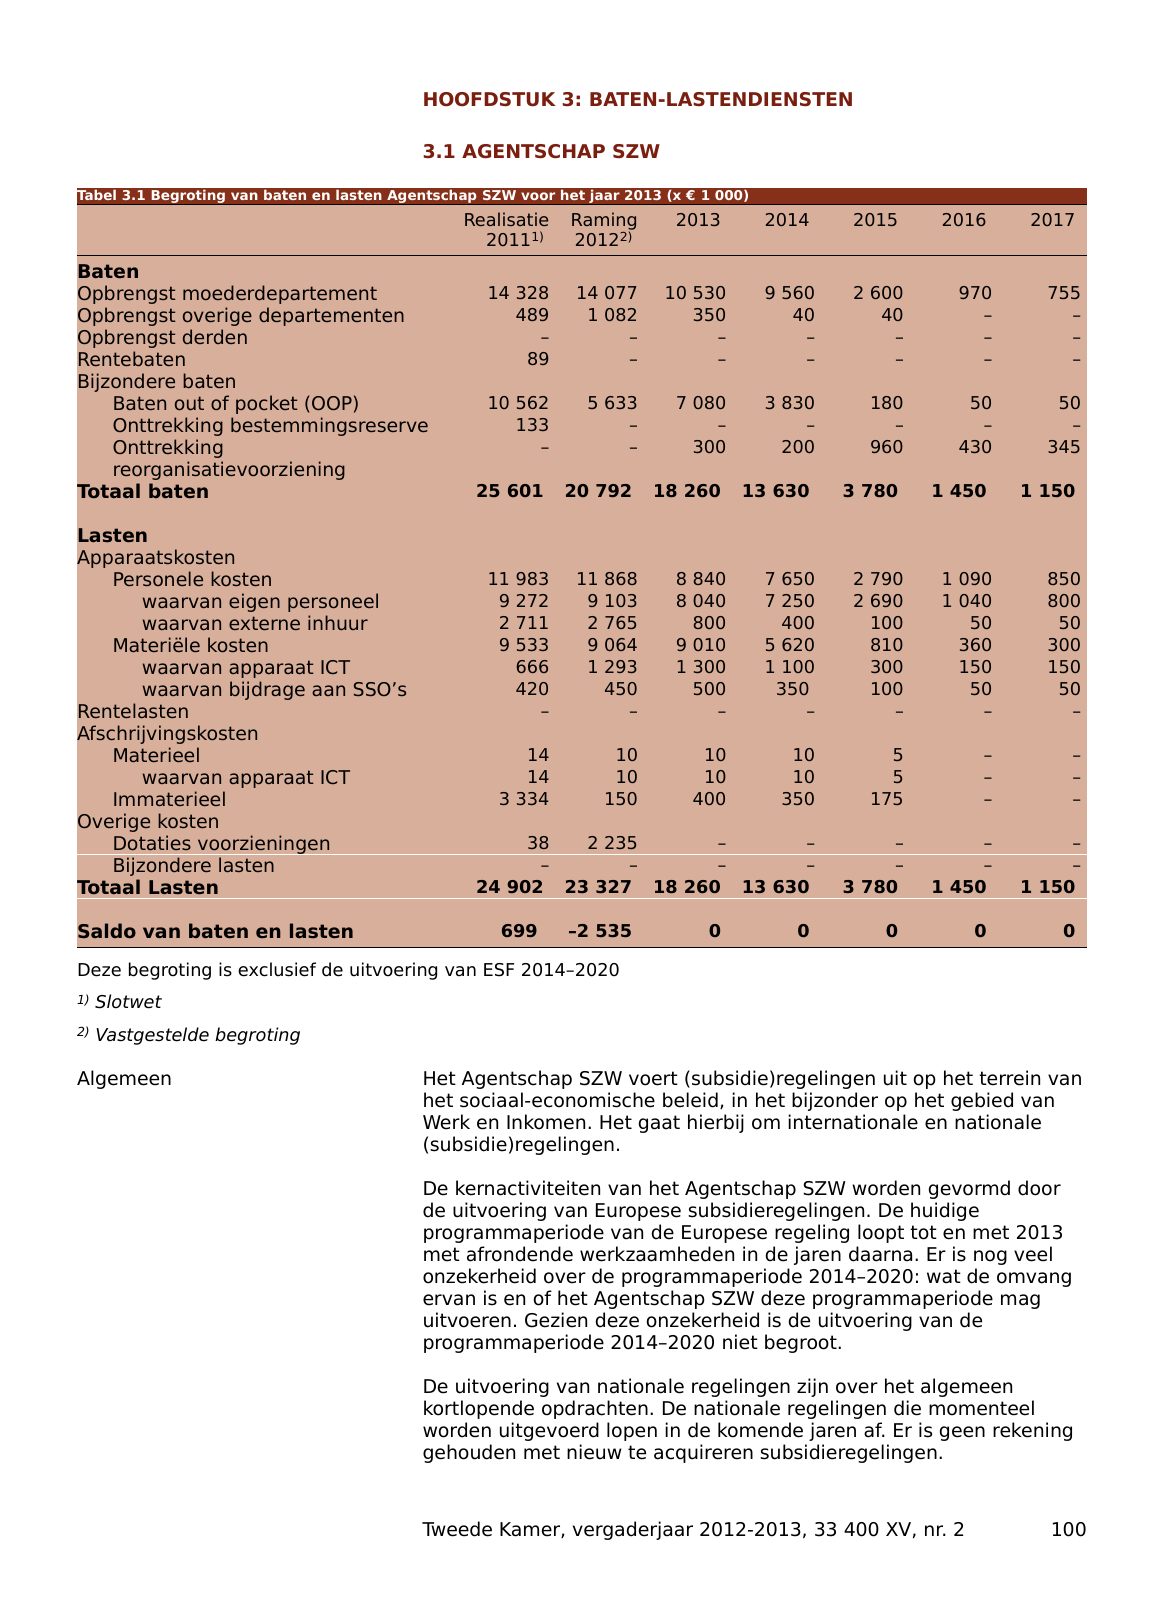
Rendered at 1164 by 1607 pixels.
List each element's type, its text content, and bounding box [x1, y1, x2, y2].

table_cell 150 [909, 657, 998, 679]
table_cell – [909, 415, 998, 437]
table_cell Dotaties voorzieningen [106, 833, 449, 854]
table_cell 2 690 [821, 591, 909, 613]
table_cell [106, 613, 136, 635]
table_cell –2 535 [555, 921, 644, 947]
table_cell [77, 393, 106, 415]
table_cell 50 [909, 613, 998, 635]
table_cell [909, 547, 998, 569]
table_cell – [821, 855, 909, 877]
table_cell 400 [732, 613, 821, 635]
table_cell [77, 613, 106, 635]
table_cell – [909, 327, 998, 349]
table_cell [909, 371, 998, 393]
table_cell 2014 [732, 205, 821, 255]
table_cell 5 [821, 745, 909, 767]
table_cell [136, 205, 449, 255]
table_cell [449, 256, 555, 283]
table_cell Bijzondere lasten [106, 855, 449, 877]
table_cell [909, 899, 998, 921]
table_cell [106, 899, 136, 921]
table_cell Opbrengst moederdepartement [77, 283, 449, 305]
table_cell [77, 415, 106, 437]
table_cell 7 080 [644, 393, 732, 415]
table_cell [732, 899, 821, 921]
subtitle HOOFDSTUK 3: BATEN-LASTENDIENSTEN [422, 89, 1087, 111]
table_cell 200 [732, 437, 821, 481]
table_cell [136, 503, 449, 525]
table_cell [821, 723, 909, 745]
table_cell – [909, 745, 998, 767]
table_cell – [644, 855, 732, 877]
table_cell [77, 635, 106, 657]
table_cell 3 334 [449, 789, 555, 811]
table_cell [106, 679, 136, 701]
table_cell [998, 503, 1087, 525]
table_cell 9 010 [644, 635, 732, 657]
table_cell 2 790 [821, 569, 909, 591]
table_cell 2 600 [821, 283, 909, 305]
table_cell Opbrengst derden [77, 327, 449, 349]
table_cell [998, 811, 1087, 833]
table_cell 5 [821, 767, 909, 789]
table_cell [732, 256, 821, 283]
table_cell 10 [732, 745, 821, 767]
table_cell [449, 371, 555, 393]
text De uitvoering van nationale regelingen zijn over het algemeen kortlopende opdrachten. De nationale regelingen die momenteel worden uitgevoerd lopen in de komende jaren af. Er is geen rekening gehouden met nieuw te acquireren subsidieregelingen. [422, 1376, 1087, 1464]
table_cell – [909, 305, 998, 327]
table_cell 9 272 [449, 591, 555, 613]
table_cell 2013 [644, 205, 732, 255]
table_cell [998, 256, 1087, 283]
table_cell [106, 205, 136, 255]
table_cell Saldo van baten en lasten [77, 921, 449, 947]
table_cell Immaterieel [106, 789, 449, 811]
table_cell [644, 547, 732, 569]
table_cell 50 [998, 613, 1087, 635]
table_cell 14 [449, 745, 555, 767]
table_cell waarvan apparaat ICT [136, 657, 449, 679]
table_cell 0 [732, 921, 821, 947]
table_cell – [909, 833, 998, 854]
table_cell 24 902 [449, 877, 555, 898]
table_cell [106, 657, 136, 679]
table_cell 1 300 [644, 657, 732, 679]
table_cell 14 077 [555, 283, 644, 305]
table_cell [449, 547, 555, 569]
table_cell waarvan externe inhuur [136, 613, 449, 635]
table_cell 23 327 [555, 877, 644, 898]
table_cell 150 [998, 657, 1087, 679]
table_cell – [449, 701, 555, 723]
table_cell 10 [644, 745, 732, 767]
table_cell – [909, 349, 998, 371]
table_cell [821, 371, 909, 393]
table_cell 14 [449, 767, 555, 789]
table_cell waarvan eigen personeel [136, 591, 449, 613]
table_cell 0 [909, 921, 998, 947]
table_cell [555, 371, 644, 393]
table_cell 1 100 [732, 657, 821, 679]
table_cell Rentelasten [77, 701, 449, 723]
table_cell [449, 525, 555, 547]
table_cell 133 [449, 415, 555, 437]
table_cell 10 530 [644, 283, 732, 305]
table_cell [555, 811, 644, 833]
table_cell 25 601 [449, 481, 555, 503]
table_cell 13 630 [732, 877, 821, 898]
table_cell [77, 657, 106, 679]
table_cell – [555, 701, 644, 723]
table_cell [909, 256, 998, 283]
text Het Agentschap SZW voert (subsidie)regelingen uit op het terrein van het sociaal-economische beleid, in het bijzonder op het gebied van Werk en Inkomen. Het gaat hierbij om internationale en nationale (subsidie)regelingen. [422, 1068, 1087, 1156]
table_cell – [644, 415, 732, 437]
table_cell [555, 723, 644, 745]
table_cell [732, 525, 821, 547]
table_cell – [644, 701, 732, 723]
table_cell – [449, 327, 555, 349]
table_cell 18 260 [644, 481, 732, 503]
table_cell [998, 899, 1087, 921]
table_cell Totaal Lasten [77, 877, 449, 898]
table_cell waarvan apparaat ICT [136, 767, 449, 789]
table_cell [821, 525, 909, 547]
table_cell 8 040 [644, 591, 732, 613]
table_cell 11 983 [449, 569, 555, 591]
table_cell 2017 [998, 205, 1087, 255]
table_cell [136, 899, 449, 921]
table_cell [555, 256, 644, 283]
table_cell 40 [821, 305, 909, 327]
table_cell 1 450 [909, 481, 998, 503]
table_cell – [998, 701, 1087, 723]
text De kernactiviteiten van het Agentschap SZW worden gevormd door de uitvoering van Europese subsidieregelingen. De huidige programmaperiode van de Europese regeling loopt tot en met 2013 met afrondende werkzaamheden in de jaren daarna. Er is nog veel onzekerheid over de programmaperiode 2014–2020: wat de omvang ervan is en of het Agentschap SZW deze programmaperiode mag uitvoeren. Gezien deze onzekerheid is de uitvoering van de programmaperiode 2014–2020 niet begroot. [422, 1178, 1087, 1353]
table_cell Afschrijvingskosten [77, 723, 449, 745]
table_cell – [909, 855, 998, 877]
table_cell [555, 503, 644, 525]
table_cell 13 630 [732, 481, 821, 503]
table_cell Realisatie 20111) [449, 205, 555, 255]
table_cell [77, 899, 106, 921]
table_cell 89 [449, 349, 555, 371]
table_cell 300 [998, 635, 1087, 657]
table_cell Materieel [106, 745, 449, 767]
table_cell 960 [821, 437, 909, 481]
table_cell – [998, 415, 1087, 437]
table_cell – [909, 701, 998, 723]
table_cell 11 868 [555, 569, 644, 591]
table_cell [77, 503, 106, 525]
table_cell [909, 525, 998, 547]
table_cell – [998, 327, 1087, 349]
table_cell [998, 371, 1087, 393]
table_cell 3 830 [732, 393, 821, 415]
table_cell 360 [909, 635, 998, 657]
table_cell waarvan bijdrage aan SSO’s [136, 679, 449, 701]
table_cell 850 [998, 569, 1087, 591]
table_cell – [998, 767, 1087, 789]
table_cell 180 [821, 393, 909, 415]
table_cell 970 [909, 283, 998, 305]
table_cell – [909, 789, 998, 811]
table_cell 50 [998, 393, 1087, 415]
table_cell [821, 547, 909, 569]
table_cell – [998, 305, 1087, 327]
table_cell [77, 205, 106, 255]
table_cell 1 090 [909, 569, 998, 591]
table_cell – [998, 349, 1087, 371]
table_cell 9 064 [555, 635, 644, 657]
table_cell 1 040 [909, 591, 998, 613]
table_cell 14 328 [449, 283, 555, 305]
table_cell 10 [555, 745, 644, 767]
table_cell [909, 503, 998, 525]
table_cell [732, 547, 821, 569]
table_cell 1 150 [998, 877, 1087, 898]
table_cell [644, 525, 732, 547]
table_cell – [555, 855, 644, 877]
table_cell [644, 899, 732, 921]
table_cell [77, 767, 106, 789]
table_cell Raming 20122) [555, 205, 644, 255]
table_cell Opbrengst overige departementen [77, 305, 449, 327]
table_cell Baten out of pocket (OOP) [106, 393, 449, 415]
table_cell 100 [821, 613, 909, 635]
table_cell – [555, 415, 644, 437]
table_cell [77, 437, 106, 481]
table_cell [821, 811, 909, 833]
table_cell 20 792 [555, 481, 644, 503]
subtitle 3.1 AGENTSCHAP SZW [422, 141, 1087, 163]
table_cell 8 840 [644, 569, 732, 591]
table_cell Bijzondere baten [77, 371, 449, 393]
table_cell 9 560 [732, 283, 821, 305]
table_cell [106, 591, 136, 613]
table_cell Deze begroting is exclusief de uitvoering van ESF 2014–2020 1) Slotwet 2) Vastgestelde begroting [77, 948, 1087, 1045]
table_cell [449, 899, 555, 921]
table_cell 800 [998, 591, 1087, 613]
table_cell – [732, 855, 821, 877]
table_cell 755 [998, 283, 1087, 305]
table_cell 2 711 [449, 613, 555, 635]
table_cell 345 [998, 437, 1087, 481]
table_cell Personele kosten [106, 569, 449, 591]
table_cell 400 [644, 789, 732, 811]
table_cell [644, 256, 732, 283]
table_cell Rentebaten [77, 349, 449, 371]
table_cell 430 [909, 437, 998, 481]
table_cell 2015 [821, 205, 909, 255]
table_cell 666 [449, 657, 555, 679]
table_cell 10 [555, 767, 644, 789]
table_cell [449, 723, 555, 745]
table_cell 350 [732, 679, 821, 701]
table_cell 9 533 [449, 635, 555, 657]
table_cell 175 [821, 789, 909, 811]
table_cell [77, 833, 106, 854]
table_cell Onttrekking bestemmingsreserve [106, 415, 449, 437]
table_cell [77, 745, 106, 767]
table_cell 0 [821, 921, 909, 947]
table_cell [106, 503, 136, 525]
table_cell 3 780 [821, 481, 909, 503]
table_cell 0 [998, 921, 1087, 947]
table_cell [106, 767, 136, 789]
table_cell – [821, 415, 909, 437]
table_cell – [909, 767, 998, 789]
table_cell [732, 811, 821, 833]
table_cell [909, 723, 998, 745]
table_cell 1 082 [555, 305, 644, 327]
table_cell 1 150 [998, 481, 1087, 503]
table_cell – [732, 349, 821, 371]
table_cell 300 [821, 657, 909, 679]
table_cell [77, 855, 106, 877]
table_cell Lasten [77, 525, 449, 547]
table_cell [77, 789, 106, 811]
table_cell Overige kosten [77, 811, 449, 833]
table_cell [732, 503, 821, 525]
table_cell 7 250 [732, 591, 821, 613]
table_cell 150 [555, 789, 644, 811]
table_cell 0 [644, 921, 732, 947]
table_cell 50 [998, 679, 1087, 701]
table_cell 18 260 [644, 877, 732, 898]
table_cell 2016 [909, 205, 998, 255]
table_cell 800 [644, 613, 732, 635]
table_cell [821, 899, 909, 921]
table_cell – [644, 327, 732, 349]
table_cell – [555, 349, 644, 371]
table_cell Apparaatskosten [77, 547, 449, 569]
table_cell – [732, 327, 821, 349]
table_cell 300 [644, 437, 732, 481]
table_header Tabel 3.1 Begroting van baten en lasten Agentschap SZW voor het jaar 2013 (x € 1 000) [77, 188, 1087, 204]
table_cell 350 [644, 305, 732, 327]
table_cell – [998, 745, 1087, 767]
table_cell 450 [555, 679, 644, 701]
text Algemeen [77, 1068, 399, 1089]
table_cell – [644, 833, 732, 854]
table_cell [644, 811, 732, 833]
table_cell – [821, 327, 909, 349]
table_cell 2 765 [555, 613, 644, 635]
table_cell – [998, 855, 1087, 877]
table_cell 420 [449, 679, 555, 701]
table_cell – [555, 327, 644, 349]
table_cell 500 [644, 679, 732, 701]
table_cell [909, 811, 998, 833]
table_cell [555, 899, 644, 921]
table_cell Totaal baten [77, 481, 449, 503]
table_cell Onttrekking reorganisatievoorziening [106, 437, 449, 481]
table_cell – [998, 789, 1087, 811]
table_cell – [998, 833, 1087, 854]
table_cell – [732, 415, 821, 437]
table_cell [998, 723, 1087, 745]
table_cell [644, 723, 732, 745]
table_cell – [732, 701, 821, 723]
table_cell [77, 591, 106, 613]
table_cell 10 562 [449, 393, 555, 415]
table_cell – [821, 833, 909, 854]
table_cell [77, 679, 106, 701]
table_cell [644, 503, 732, 525]
table_cell [821, 503, 909, 525]
table_cell [449, 811, 555, 833]
table_cell [449, 503, 555, 525]
table_cell 9 103 [555, 591, 644, 613]
table_cell 3 780 [821, 877, 909, 898]
table_cell 50 [909, 393, 998, 415]
table_cell 5 620 [732, 635, 821, 657]
table_cell [555, 547, 644, 569]
table_cell 10 [732, 767, 821, 789]
table_cell 699 [449, 921, 555, 947]
table_cell 50 [909, 679, 998, 701]
table_cell [77, 569, 106, 591]
table_cell 2 235 [555, 833, 644, 854]
table_cell 40 [732, 305, 821, 327]
table_cell [732, 723, 821, 745]
table_cell 38 [449, 833, 555, 854]
table_cell – [644, 349, 732, 371]
table_cell [998, 525, 1087, 547]
table_cell 810 [821, 635, 909, 657]
table_cell – [821, 349, 909, 371]
table_cell [644, 371, 732, 393]
table_cell 5 633 [555, 393, 644, 415]
table_cell [821, 256, 909, 283]
table_cell – [821, 701, 909, 723]
table_cell – [449, 855, 555, 877]
table_cell 489 [449, 305, 555, 327]
table_cell 1 293 [555, 657, 644, 679]
table_cell – [732, 833, 821, 854]
table_cell Baten [77, 256, 449, 283]
table_cell – [449, 437, 555, 481]
table_cell 10 [644, 767, 732, 789]
table_cell 1 450 [909, 877, 998, 898]
table_cell [555, 525, 644, 547]
table_cell 7 650 [732, 569, 821, 591]
table_cell 100 [821, 679, 909, 701]
table_cell 350 [732, 789, 821, 811]
table_cell – [555, 437, 644, 481]
table_cell Materiële kosten [106, 635, 449, 657]
table_cell [732, 371, 821, 393]
table_cell [998, 547, 1087, 569]
